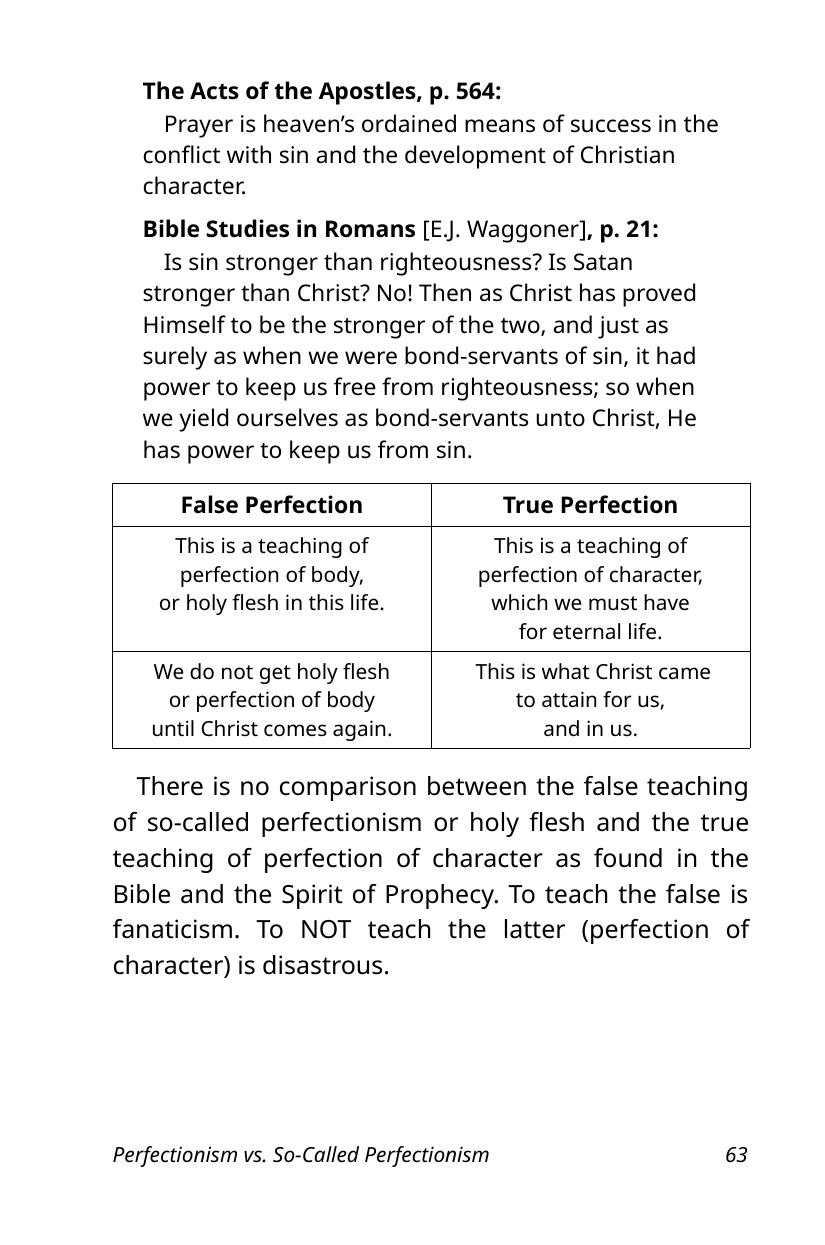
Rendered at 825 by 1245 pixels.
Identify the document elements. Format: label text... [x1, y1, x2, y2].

text Prayer is heaven’s ordained means of success in the conflict with sin and the development of Christian character. [142, 108, 720, 201]
text Is sin stronger than righteousness? Is Satan stronger than Christ? No! Then as Christ has proved Himself to be the stronger of the two, and just as surely as when we were bond-servants of sin, it had power to keep us free from righteousness; so when we yield ourselves as bond-servants unto Christ, He has power to keep us from sin. [142, 246, 720, 465]
table_header True Perfection [432, 484, 750, 526]
text There is no comparison between the false teaching of so-called perfectionism or holy flesh and the true teaching of perfection of character as found in the Bible and the Spirit of Prophecy. To teach the false is fanaticism. To NOT teach the latter (perfection of character) is disastrous. [112, 769, 750, 982]
text The Acts of the Apostles, p. 564: [142, 75, 750, 106]
table_cell We do not get holy flesh or perfection of body until Christ comes again. [113, 652, 431, 748]
text Bible Studies in Romans [E.J. Waggoner], p. 21: [142, 213, 750, 245]
table_cell This is what Christ came to attain for us, and in us. [432, 652, 750, 748]
table_cell This is a teaching of perfection of body, or holy flesh in this life. [113, 527, 431, 651]
table_cell This is a teaching of perfection of character, which we must have for eternal life. [432, 527, 750, 651]
table_header False Perfection [113, 484, 431, 526]
